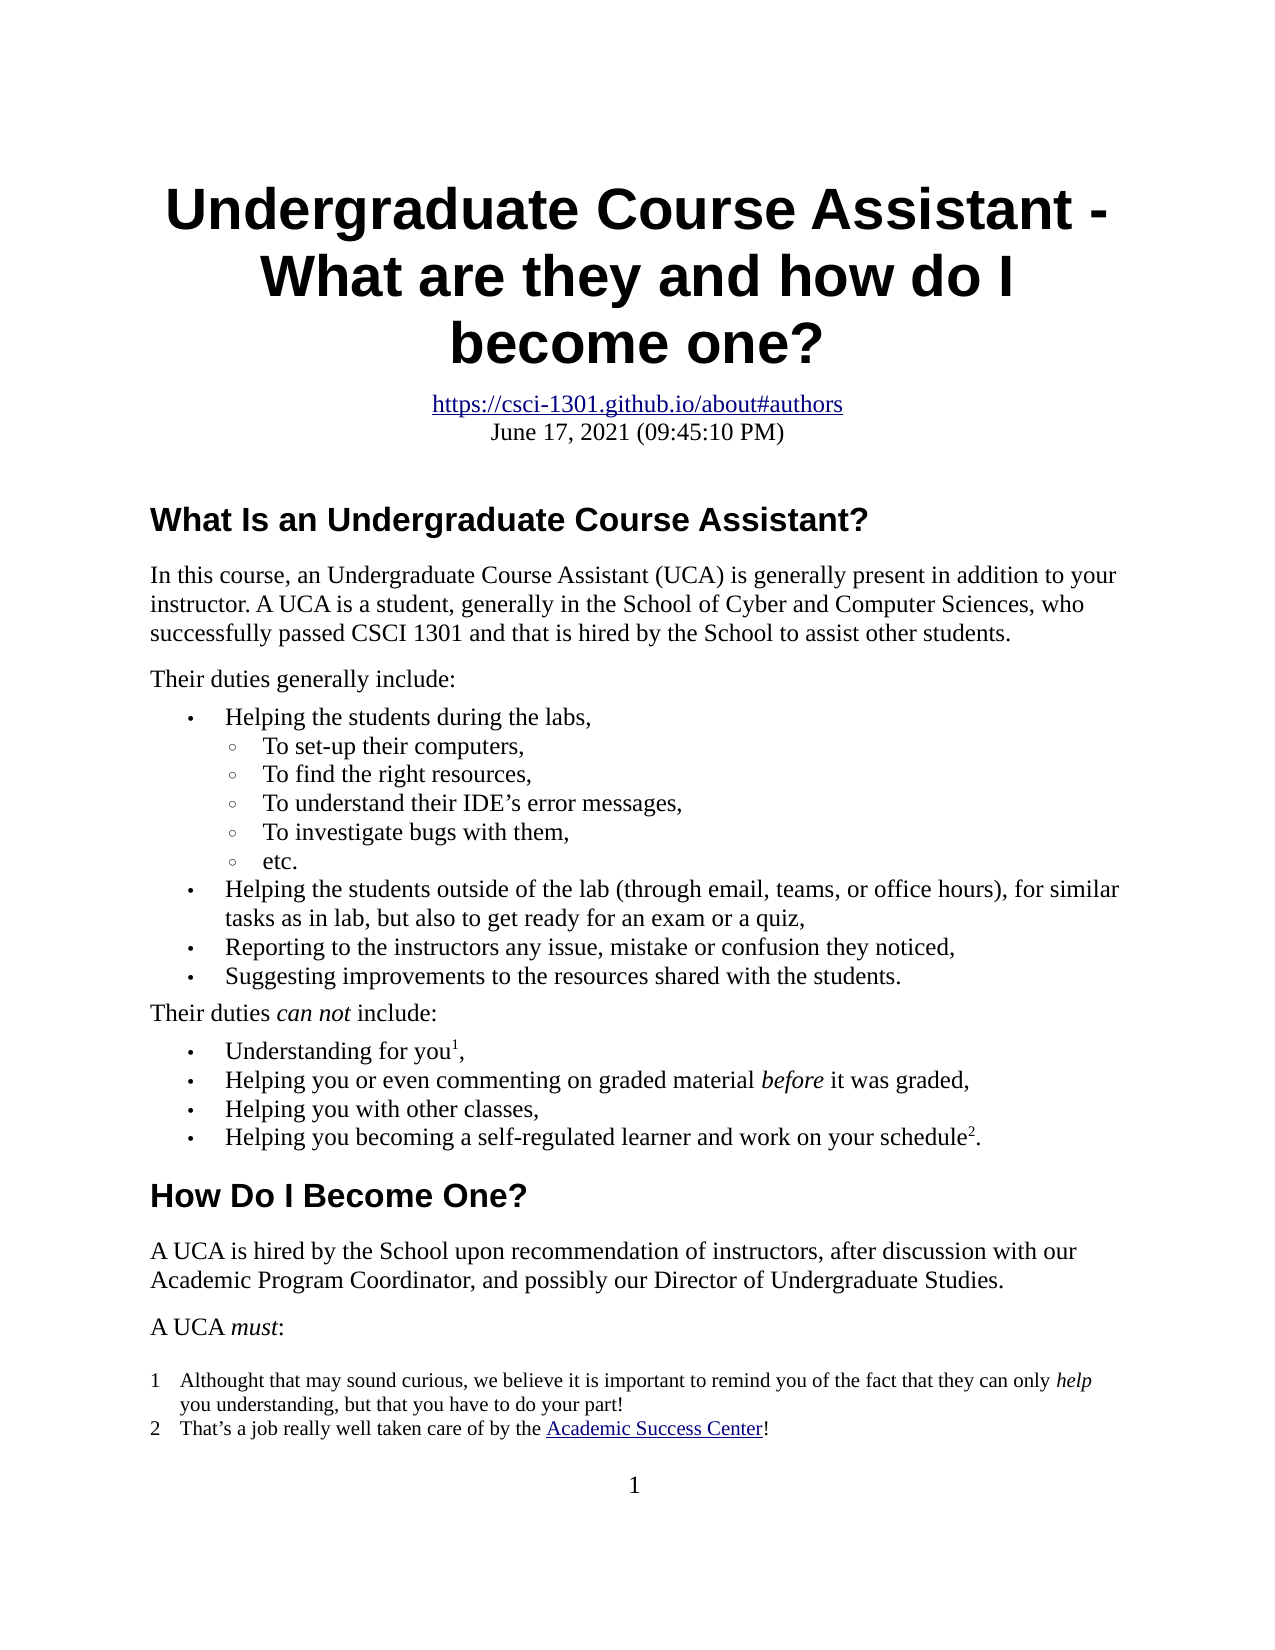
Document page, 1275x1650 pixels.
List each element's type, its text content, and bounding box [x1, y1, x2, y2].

list Helping you becoming a self-regulated learner and work on your schedule. [187, 1122, 1125, 1151]
text In this course, an Undergraduate Course Assistant (UCA) is generally present in addition to your instructor. A UCA is a student, generally in the School of Cyber and Computer Sciences, who successfully passed CSCI 1301 and that is hired by the School to assist other students. [150, 560, 1125, 646]
title Undergraduate Course Assistant - What are they and how do I become one? [150, 175, 1125, 376]
list Suggesting improvements to the resources shared with the students. [187, 961, 1125, 989]
list Understanding for you, [187, 1036, 1125, 1065]
list Helping you or even commenting on graded material before it was graded, [187, 1065, 1125, 1094]
list Reporting to the instructors any issue, mistake or confusion they noticed, [187, 932, 1125, 961]
list To investigate bugs with them, [225, 817, 1125, 846]
list Helping the students during the labs, [187, 702, 1125, 731]
list Althought that may sound curious, we believe it is important to remind you of the fact that they can only help you understanding, but that you have to do your part! [150, 1368, 1125, 1416]
text https://csci-1301.github.io/about#authors [150, 389, 1125, 417]
list To set-up their computers, [225, 731, 1125, 759]
list Helping you with other classes, [187, 1094, 1125, 1122]
text June 17, 2021 (09:45:10 PM) [150, 417, 1125, 446]
text A UCA is hired by the School upon recommendation of instructors, after discussion with our Academic Program Coordinator, and possibly our Director of Undergraduate Studies. [150, 1236, 1125, 1294]
list Helping the students outside of the lab (through email, teams, or office hours), for similar tasks as in lab, but also to get ready for an exam or a quiz, [187, 874, 1125, 932]
text Their duties generally include: [150, 664, 1125, 693]
list To understand their IDE’s error messages, [225, 788, 1125, 817]
subtitle How Do I Become One? [150, 1176, 1125, 1215]
subtitle What Is an Undergraduate Course Assistant? [150, 500, 1125, 539]
list etc. [225, 846, 1125, 874]
list That’s a job really well taken care of by the Academic Success Center! [150, 1416, 1125, 1440]
text A UCA must: [150, 1312, 1125, 1340]
text Their duties can not include: [150, 998, 1125, 1027]
list To find the right resources, [225, 759, 1125, 788]
